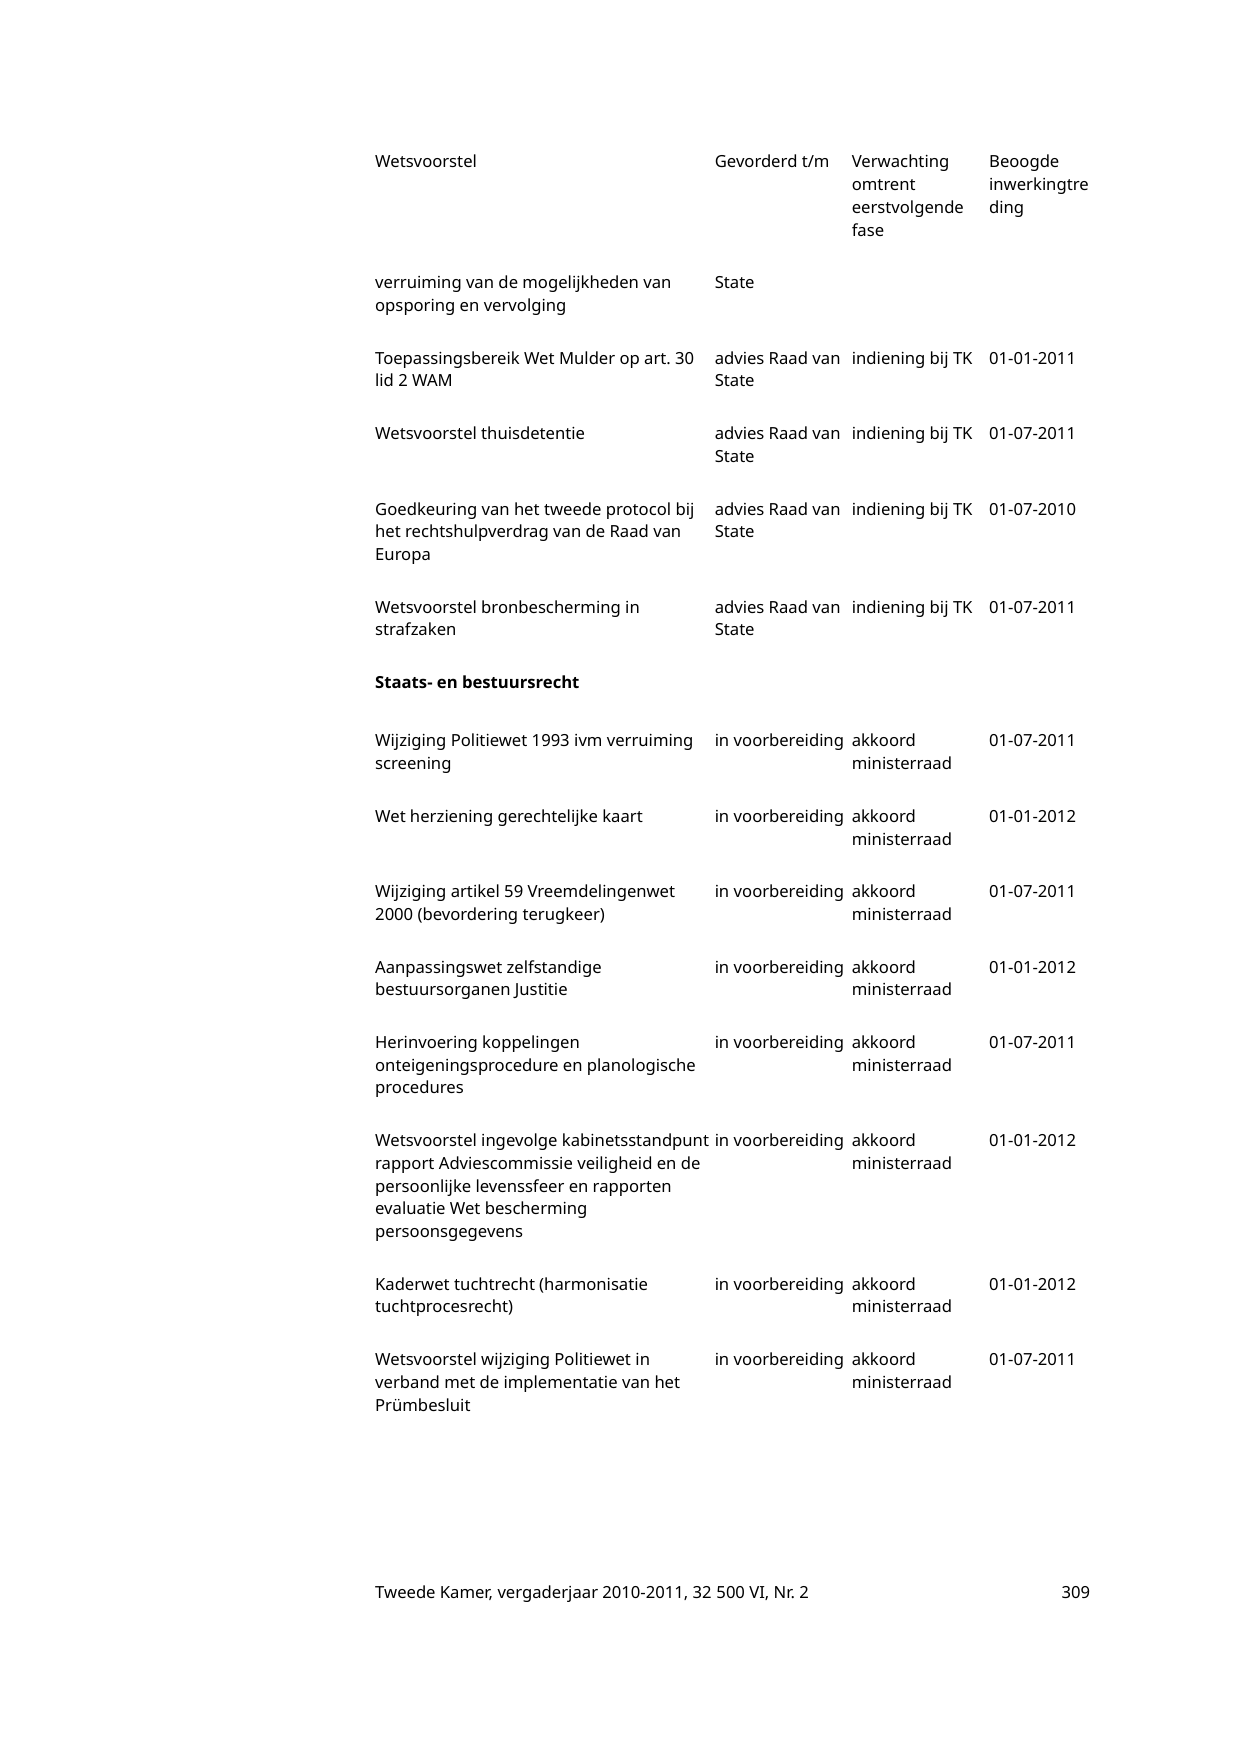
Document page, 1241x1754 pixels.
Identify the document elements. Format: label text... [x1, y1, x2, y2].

table_cell verruiming van de mogelijkheden van opsporing en vervolging [375, 271, 714, 346]
table_cell Wijziging Politiewet 1993 ivm verruiming screening [375, 729, 714, 804]
table_cell 01-07-2010 [989, 497, 1090, 595]
table_cell in voorbereiding [715, 1129, 852, 1272]
table_cell in voorbereiding [715, 1348, 852, 1446]
table_header Wetsvoorstel [375, 150, 714, 271]
table_cell akkoord ministerraad [852, 729, 989, 804]
table_cell advies Raad van State [715, 346, 852, 422]
table_cell akkoord ministerraad [852, 1348, 989, 1446]
table_cell [715, 671, 852, 729]
table_cell [989, 671, 1090, 729]
table_cell Wijziging artikel 59 Vreemdelingenwet 2000 (bevordering terugkeer) [375, 880, 714, 955]
table_cell in voorbereiding [715, 1031, 852, 1129]
table_cell [852, 271, 989, 346]
table_cell 01-01-2011 [989, 346, 1090, 422]
table_header Verwachting omtrent eerstvolgende fase [852, 150, 989, 271]
table_cell in voorbereiding [715, 729, 852, 804]
table_cell Kaderwet tuchtrecht (harmonisatie tuchtprocesrecht) [375, 1273, 714, 1348]
table_cell Staats- en bestuursrecht [375, 671, 714, 729]
table_cell Toepassingsbereik Wet Mulder op art. 30 lid 2 WAM [375, 346, 714, 422]
table_cell State [715, 271, 852, 346]
table_cell 01-07-2011 [989, 729, 1090, 804]
table_cell 01-01-2012 [989, 955, 1090, 1031]
table_header Gevorderd t/m [715, 150, 852, 271]
table_cell advies Raad van State [715, 497, 852, 595]
table_cell 01-01-2012 [989, 1129, 1090, 1272]
table_cell Wetsvoorstel bronbescherming in strafzaken [375, 595, 714, 671]
table_cell Aanpassingswet zelfstandige bestuursorganen Justitie [375, 955, 714, 1031]
table_cell 01-07-2011 [989, 595, 1090, 671]
table_cell advies Raad van State [715, 595, 852, 671]
table_cell Wetsvoorstel ingevolge kabinetsstandpunt rapport Adviescommissie veiligheid en de persoonlijke levenssfeer en rapporten evaluatie Wet bescherming persoonsgegevens [375, 1129, 714, 1272]
table_cell akkoord ministerraad [852, 1129, 989, 1272]
table_header Beoogde inwerkingtreding [989, 150, 1090, 271]
table_cell [989, 271, 1090, 346]
table_cell indiening bij TK [852, 422, 989, 497]
table_cell 01-07-2011 [989, 422, 1090, 497]
table_cell akkoord ministerraad [852, 955, 989, 1031]
table_cell 01-01-2012 [989, 805, 1090, 880]
table_cell Wet herziening gerechtelijke kaart [375, 805, 714, 880]
table_cell 01-01-2012 [989, 1273, 1090, 1348]
table_cell indiening bij TK [852, 346, 989, 422]
table_cell 01-07-2011 [989, 880, 1090, 955]
table_cell indiening bij TK [852, 595, 989, 671]
table_cell akkoord ministerraad [852, 880, 989, 955]
table_cell [852, 671, 989, 729]
table_cell akkoord ministerraad [852, 1273, 989, 1348]
table_cell in voorbereiding [715, 805, 852, 880]
table_cell in voorbereiding [715, 880, 852, 955]
table_cell Goedkeuring van het tweede protocol bij het rechtshulpverdrag van de Raad van Europa [375, 497, 714, 595]
table_cell akkoord ministerraad [852, 1031, 989, 1129]
table_cell in voorbereiding [715, 1273, 852, 1348]
table_cell advies Raad van State [715, 422, 852, 497]
table_cell 01-07-2011 [989, 1348, 1090, 1446]
table_cell Wetsvoorstel wijziging Politiewet in verband met de implementatie van het Prümbesluit [375, 1348, 714, 1446]
table_cell Wetsvoorstel thuisdetentie [375, 422, 714, 497]
table_cell indiening bij TK [852, 497, 989, 595]
table_cell in voorbereiding [715, 955, 852, 1031]
table_cell akkoord ministerraad [852, 805, 989, 880]
table_cell 01-07-2011 [989, 1031, 1090, 1129]
table_cell Herinvoering koppelingen onteigeningsprocedure en planologische procedures [375, 1031, 714, 1129]
